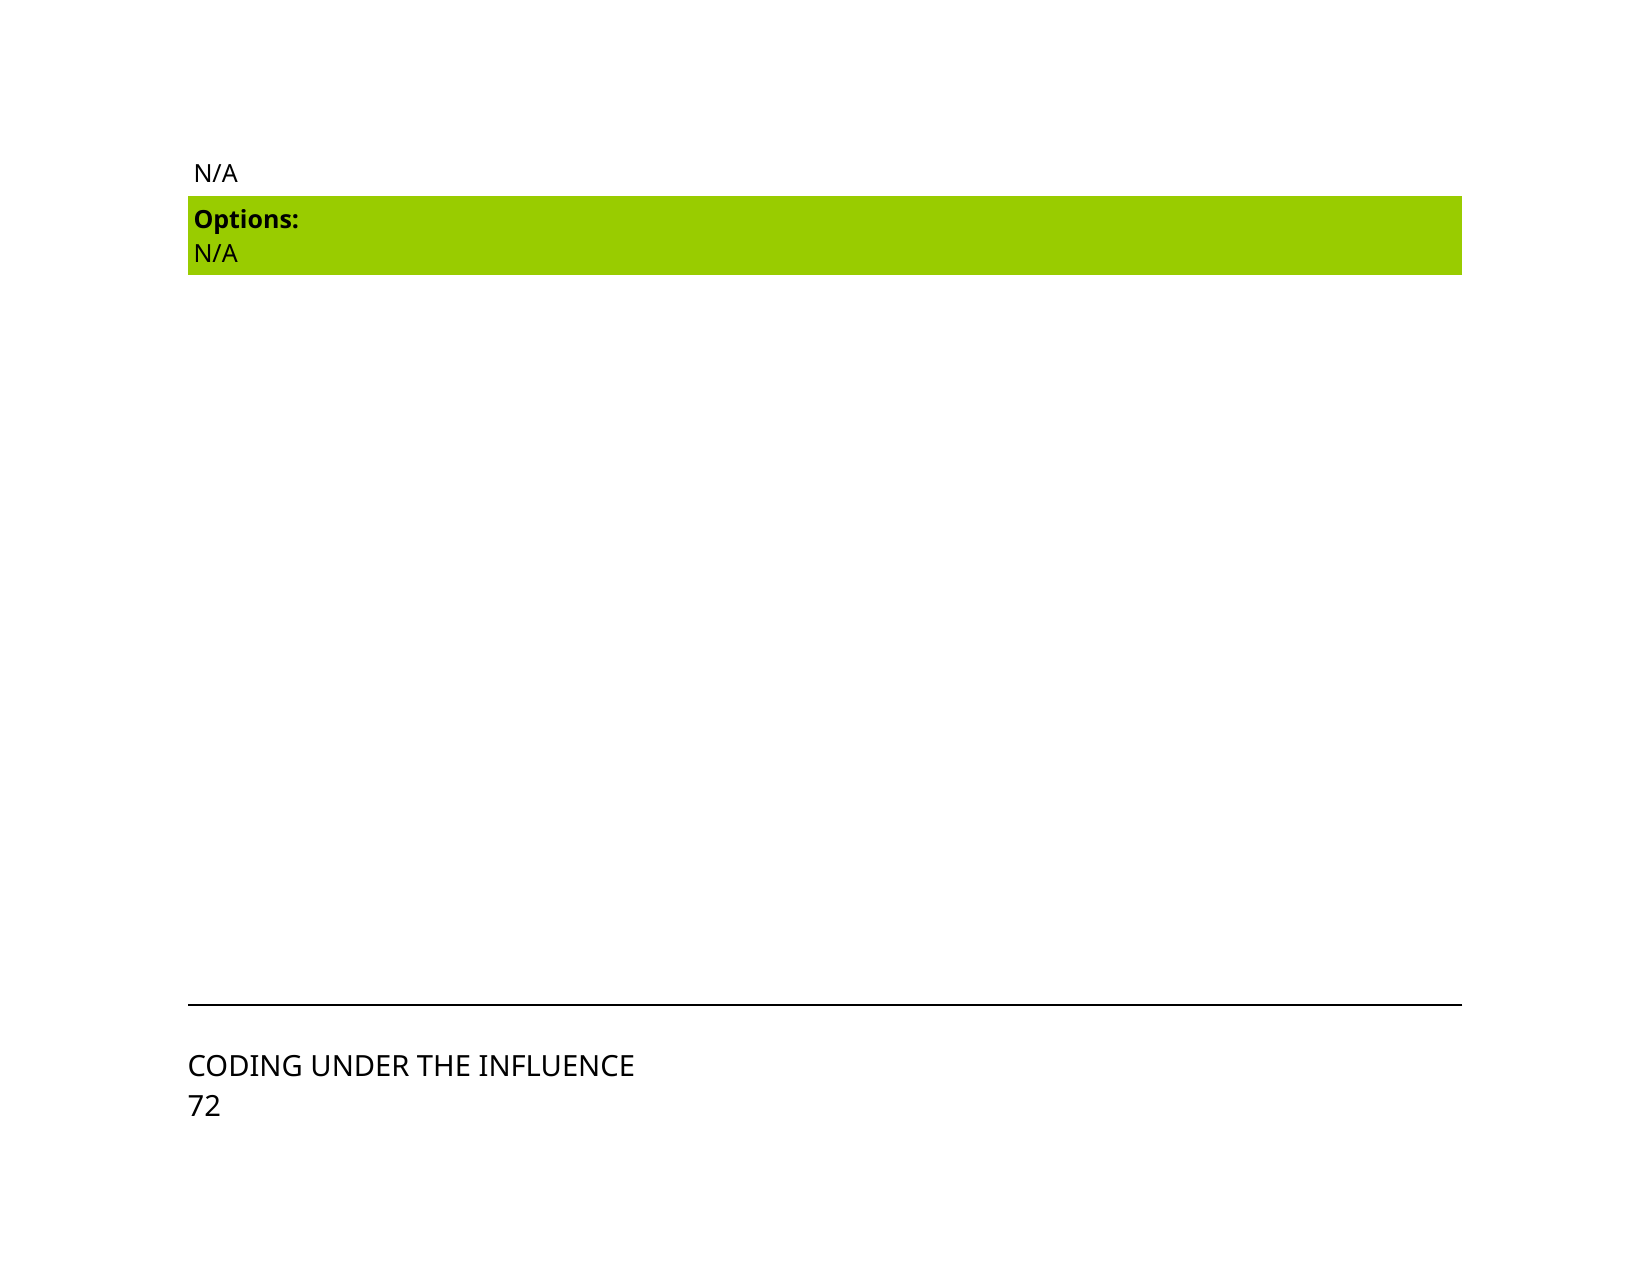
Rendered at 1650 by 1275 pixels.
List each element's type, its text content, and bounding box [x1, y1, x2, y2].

table_cell Options: N/A [188, 196, 1462, 275]
table_cell N/A [188, 150, 1462, 196]
